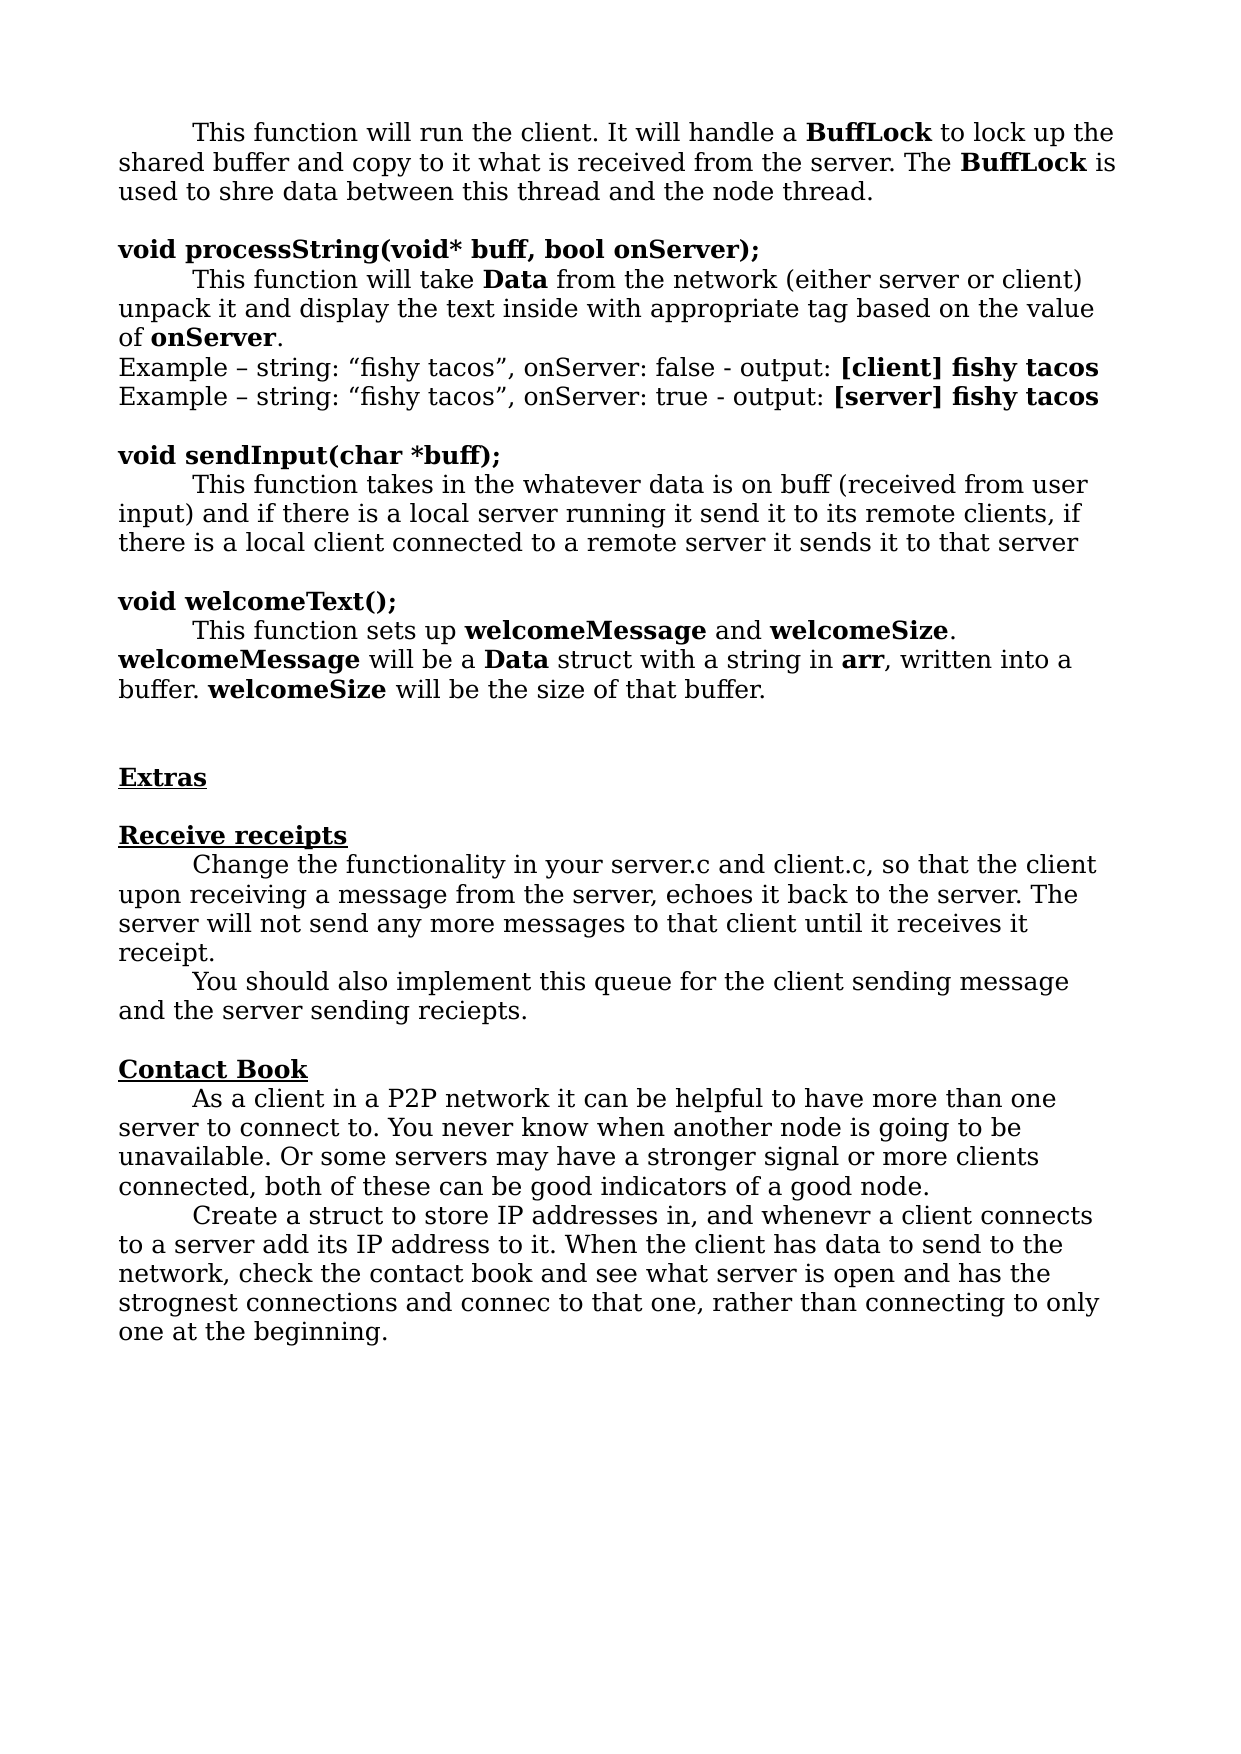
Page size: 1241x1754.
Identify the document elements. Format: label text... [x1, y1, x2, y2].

text Contact Book [118, 1055, 1122, 1084]
text This function sets up welcomeMessage and welcomeSize. welcomeMessage will be a Data struct with a string in arr, written into a buffer. welcomeSize will be the size of that buffer. [118, 616, 1122, 704]
text This function will take Data from the network (either server or client) unpack it and display the text inside with appropriate tag based on the value of onServer. [118, 264, 1122, 352]
text void processString(void* buff, bool onServer); [118, 235, 1122, 264]
text void sendInput(char *buff); [118, 441, 1122, 470]
text Change the functionality in your server.c and client.c, so that the client upon receiving a message from the server, echoes it back to the server. The server will not send any more messages to that client until it receives it receipt. [118, 850, 1122, 967]
text This function will run the client. It will handle a BuffLock to lock up the shared buffer and copy to it what is received from the server. The BuffLock is used to shre data between this thread and the node thread. [118, 118, 1122, 206]
text void welcomeText(); [118, 587, 1122, 616]
text This function takes in the whatever data is on buff (received from user input) and if there is a local server running it send it to its remote clients, if there is a local client connected to a remote server it sends it to that server [118, 470, 1122, 557]
text Example – string: “fishy tacos”, onServer: true - output: [server] fishy tacos [118, 382, 1122, 411]
text As a client in a P2P network it can be helpful to have more than one server to connect to. You never know when another node is going to be unavailable. Or some servers may have a stronger signal or more clients connected, both of these can be good indicators of a good node. [118, 1084, 1122, 1201]
text You should also implement this queue for the client sending message and the server sending reciepts. [118, 967, 1122, 1026]
text Example – string: “fishy tacos”, onServer: false - output: [client] fishy tacos [118, 352, 1122, 382]
text Create a struct to store IP addresses in, and whenevr a client connects to a server add its IP address to it. When the client has data to send to the network, check the contact book and see what server is open and has the strognest connections and connec to that one, rather than connecting to only one at the beginning. [118, 1201, 1122, 1347]
text Extras [118, 762, 1122, 792]
text Receive receipts [118, 821, 1122, 850]
